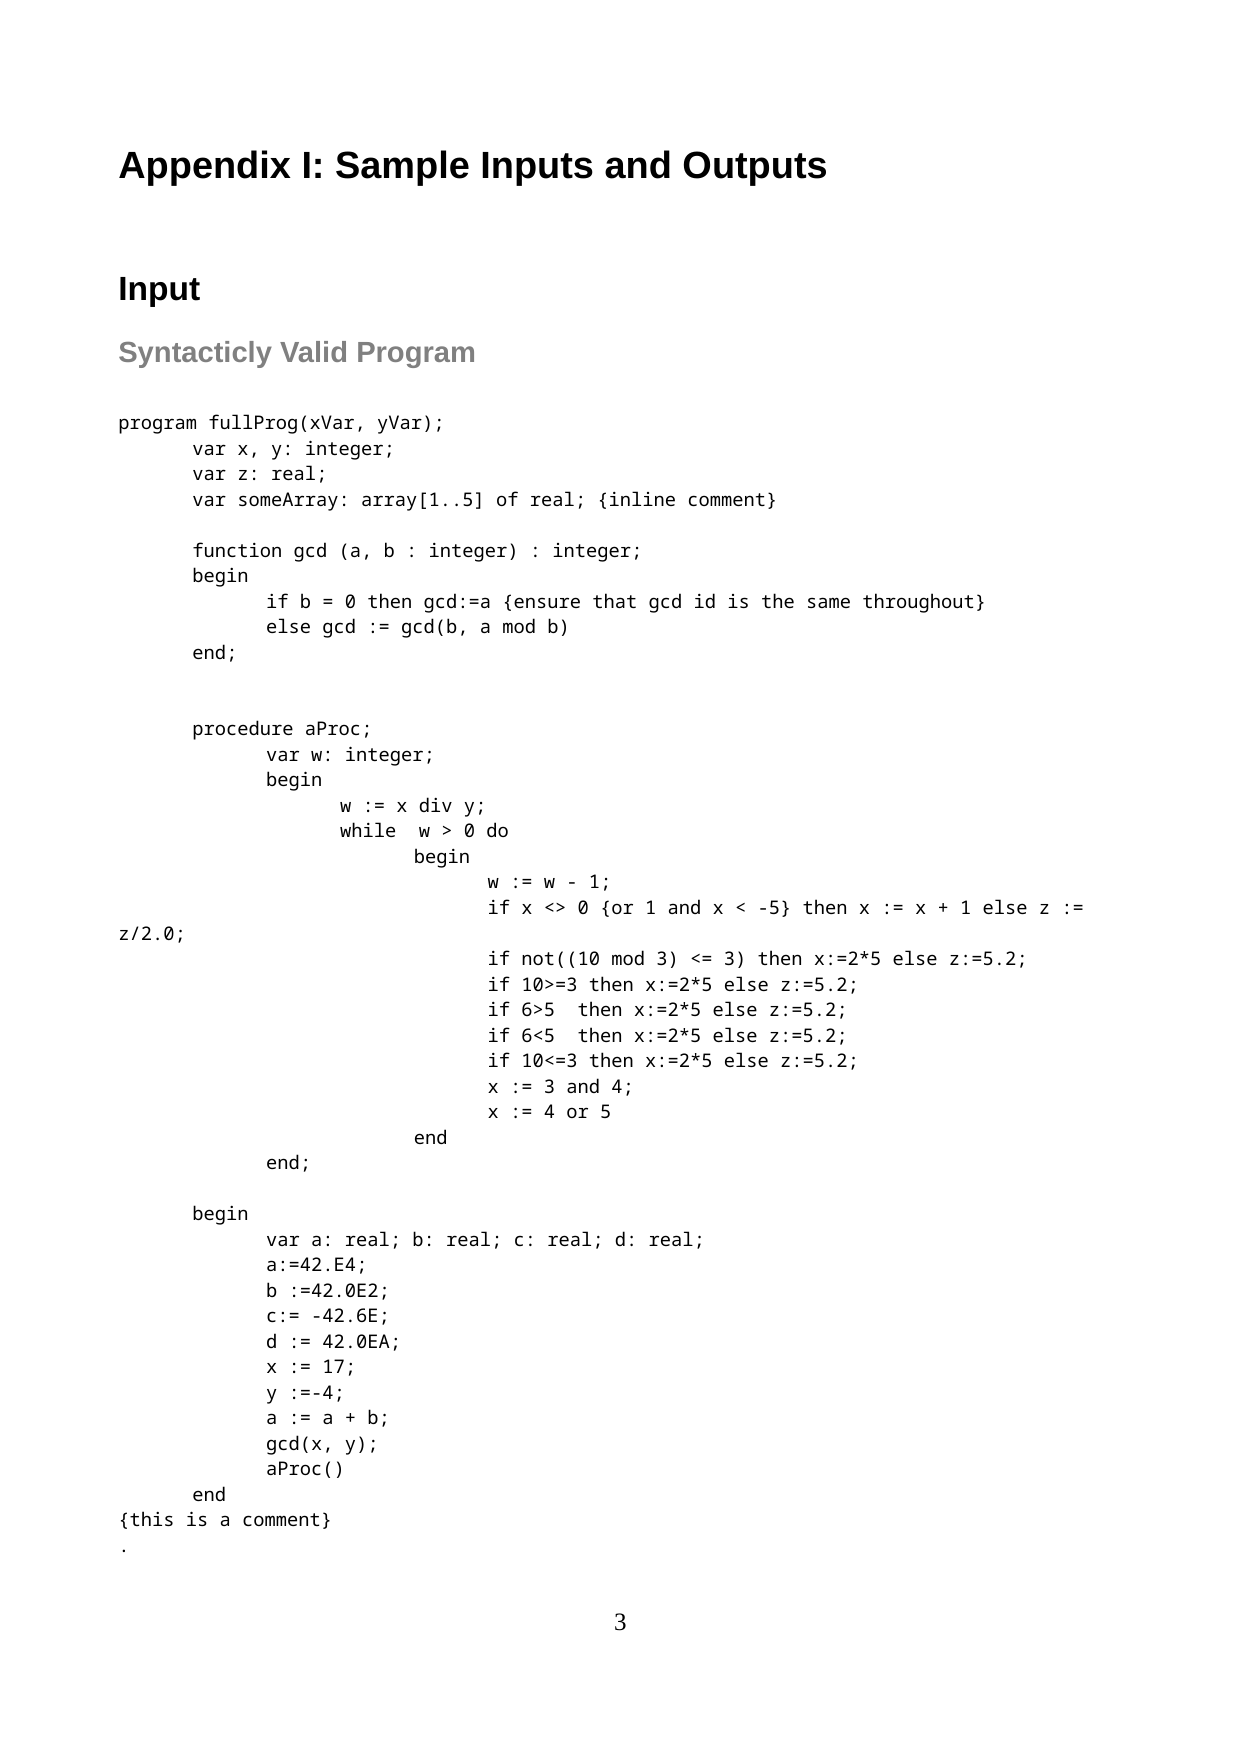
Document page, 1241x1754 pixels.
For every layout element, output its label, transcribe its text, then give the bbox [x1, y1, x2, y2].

text c:= -42.6E; [118, 1303, 1122, 1328]
text var z: real; [118, 460, 1122, 486]
text var someArray: array[1..5] of real; {inline comment} [118, 486, 1122, 511]
text gcd(x, y); [118, 1430, 1122, 1456]
text var a: real; b: real; c: real; d: real; [118, 1226, 1122, 1252]
subtitle Syntacticly Valid Program [118, 335, 1122, 368]
text w := w - 1; [118, 869, 1122, 894]
text var x, y: integer; [118, 435, 1122, 460]
text . [118, 1532, 1122, 1558]
text program fullProg(xVar, yVar); [118, 409, 1122, 435]
text a:=42.E4; [118, 1252, 1122, 1277]
text end [118, 1481, 1122, 1507]
text end; [118, 639, 1122, 664]
text end [118, 1124, 1122, 1149]
text d := 42.0EA; [118, 1328, 1122, 1354]
text while w > 0 do [118, 818, 1122, 843]
text if 10>=3 then x:=2*5 else z:=5.2; [118, 971, 1122, 996]
text if not((10 mod 3) <= 3) then x:=2*5 else z:=5.2; [118, 945, 1122, 971]
text x := 17; [118, 1354, 1122, 1379]
text var w: integer; [118, 741, 1122, 767]
text begin [118, 562, 1122, 588]
text x := 3 and 4; [118, 1073, 1122, 1098]
text x := 4 or 5 [118, 1098, 1122, 1124]
subtitle Input [118, 269, 1122, 308]
text begin [118, 843, 1122, 869]
text if x <> 0 {or 1 and x < -5} then x := x + 1 else z := z/2.0; [118, 894, 1122, 945]
text {this is a comment} [118, 1507, 1122, 1532]
text else gcd := gcd(b, a mod b) [118, 613, 1122, 639]
text if b = 0 then gcd:=a {ensure that gcd id is the same throughout} [118, 588, 1122, 613]
text if 10<=3 then x:=2*5 else z:=5.2; [118, 1047, 1122, 1073]
text if 6<5 then x:=2*5 else z:=5.2; [118, 1022, 1122, 1047]
text y :=-4; [118, 1379, 1122, 1405]
text w := x div y; [118, 792, 1122, 818]
text function gcd (a, b : integer) : integer; [118, 537, 1122, 562]
text end; [118, 1149, 1122, 1175]
text a := a + b; [118, 1405, 1122, 1430]
text b :=42.0E2; [118, 1277, 1122, 1303]
text if 6>5 then x:=2*5 else z:=5.2; [118, 996, 1122, 1022]
text procedure aProc; [118, 716, 1122, 741]
text aProc() [118, 1456, 1122, 1481]
text begin [118, 767, 1122, 792]
subtitle Appendix I: Sample Inputs and Outputs [118, 143, 1122, 187]
text begin [118, 1201, 1122, 1226]
